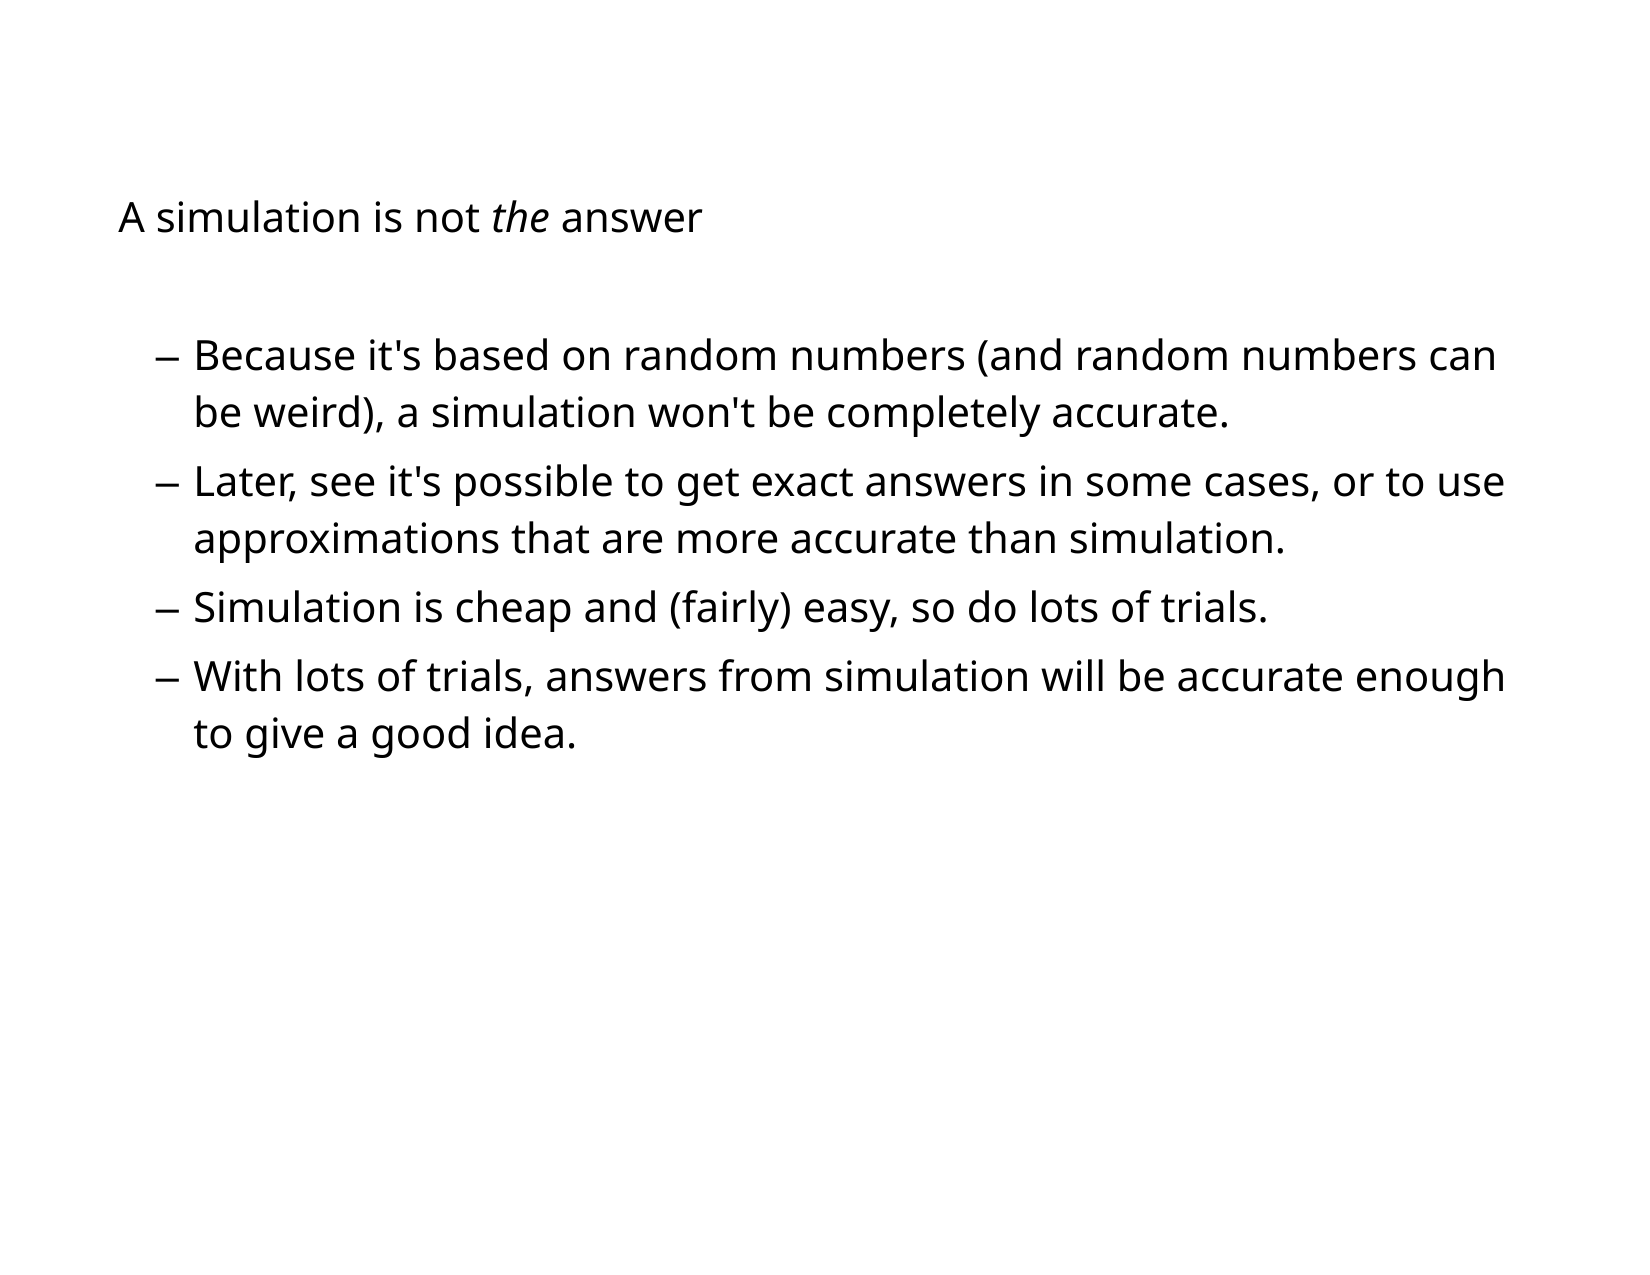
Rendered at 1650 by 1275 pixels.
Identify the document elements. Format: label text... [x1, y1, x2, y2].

list Later, see it's possible to get exact answers in some cases, or to use approximations that are more accurate than simulation. [156, 452, 1532, 566]
list With lots of trials, answers from simulation will be accurate enough to give a good idea. [156, 647, 1532, 761]
list Because it's based on random numbers (and random numbers can be weird), a simulation won't be completely accurate. [156, 326, 1532, 439]
text A simulation is not the answer [118, 187, 1532, 244]
list Simulation is cheap and (fairly) easy, so do lots of trials. [156, 578, 1532, 635]
